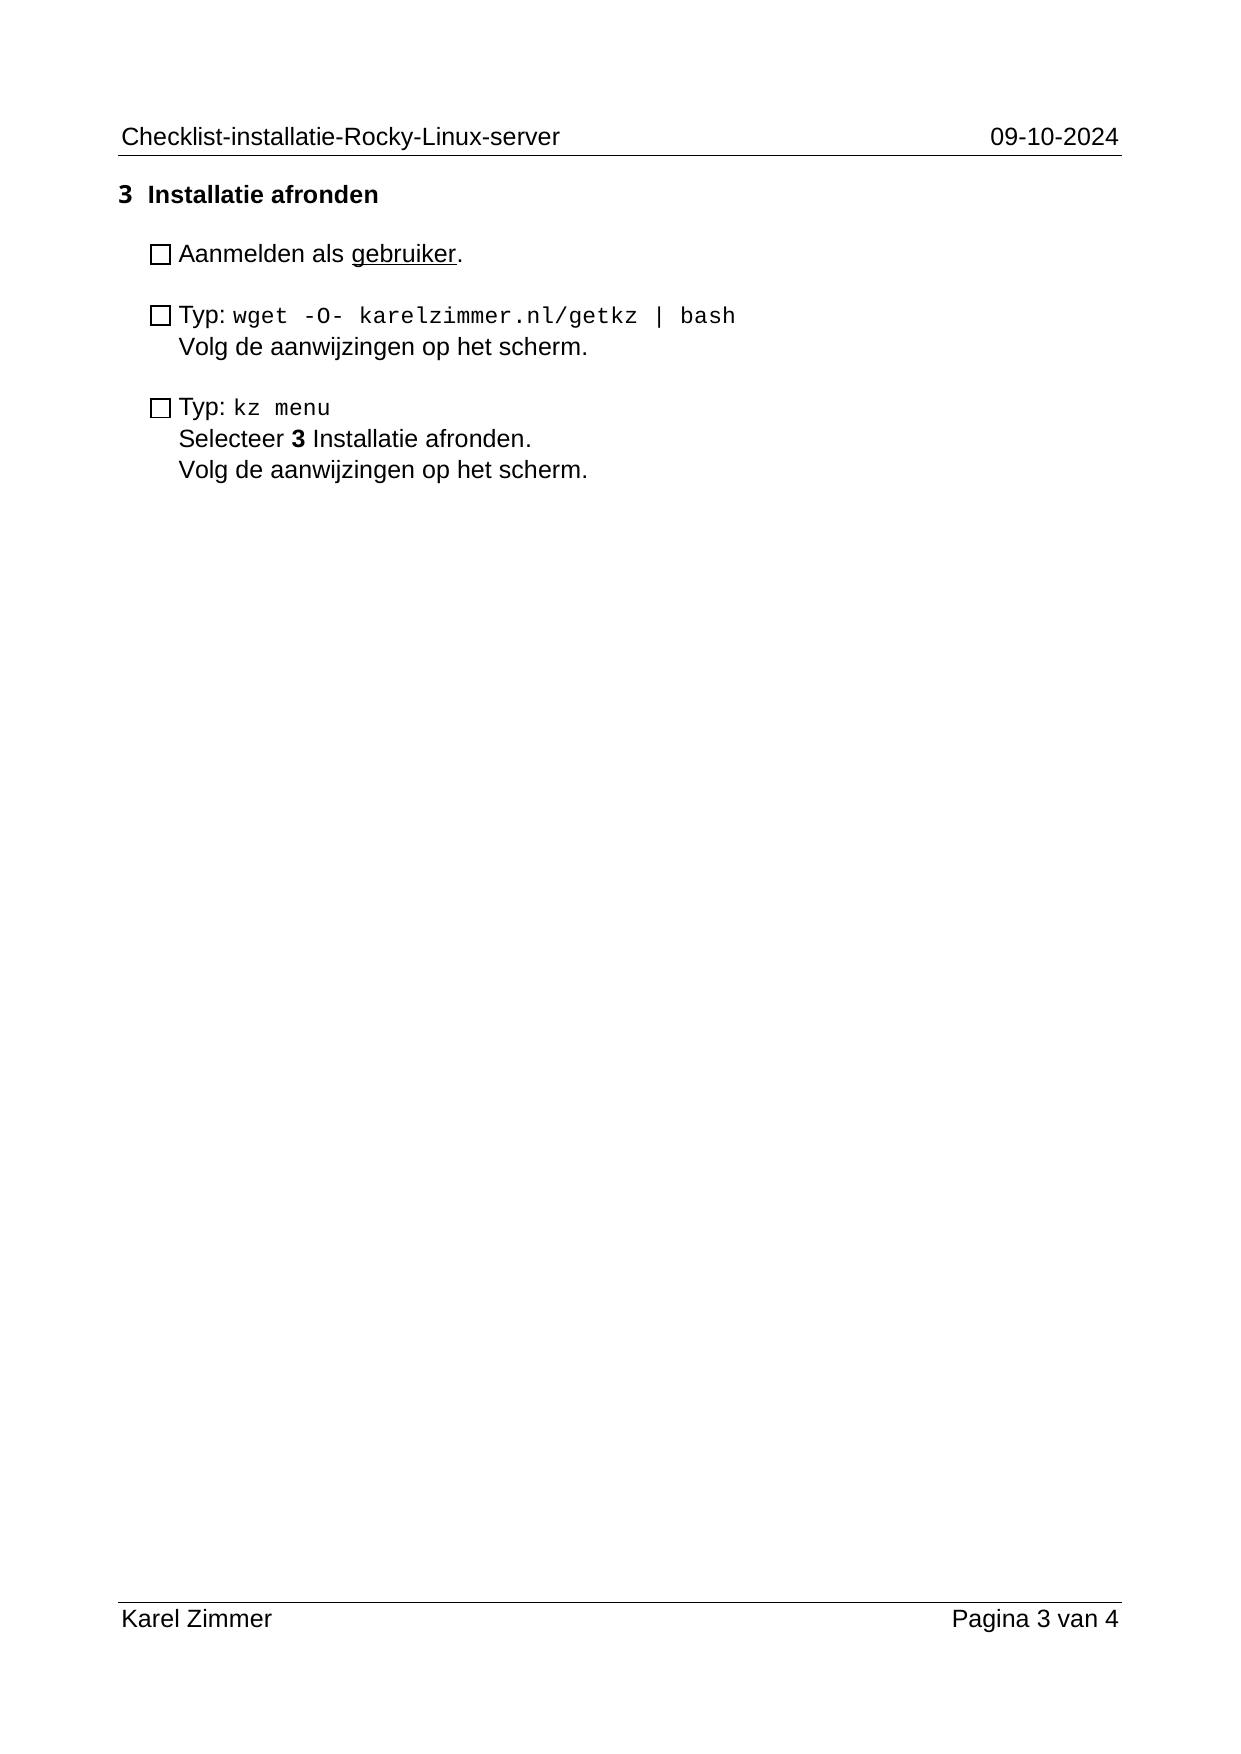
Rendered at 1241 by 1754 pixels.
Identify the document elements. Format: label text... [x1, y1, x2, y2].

table_cell Volg de aanwijzingen op het scherm. [177, 332, 1122, 362]
table_cell Selecteer 3 Installatie afronden. [177, 424, 1122, 454]
table_cell Typ: wget -O- karelzimmer.nl/getkz | bash [177, 300, 1122, 332]
table_cell [118, 392, 142, 424]
table_cell [142, 362, 177, 392]
table_cell [142, 454, 177, 485]
table_cell [118, 454, 142, 485]
table_header Aanmelden als gebruiker. [177, 239, 1122, 269]
table_cell [177, 362, 1122, 392]
table_cell [142, 269, 177, 300]
table_cell [142, 300, 177, 332]
table_header [118, 239, 142, 269]
table_cell [177, 269, 1122, 300]
table_cell [142, 424, 177, 454]
table_cell [118, 300, 142, 332]
table_cell [142, 392, 177, 424]
table_cell [142, 332, 177, 362]
table_cell [118, 269, 142, 300]
table_header [142, 239, 177, 269]
list Installatie afronden [118, 177, 1122, 211]
table_cell [118, 424, 142, 454]
table_cell [118, 362, 142, 392]
table_cell [118, 332, 142, 362]
table_cell Volg de aanwijzingen op het scherm. [177, 454, 1122, 485]
table_cell Typ: kz menu [177, 392, 1122, 424]
